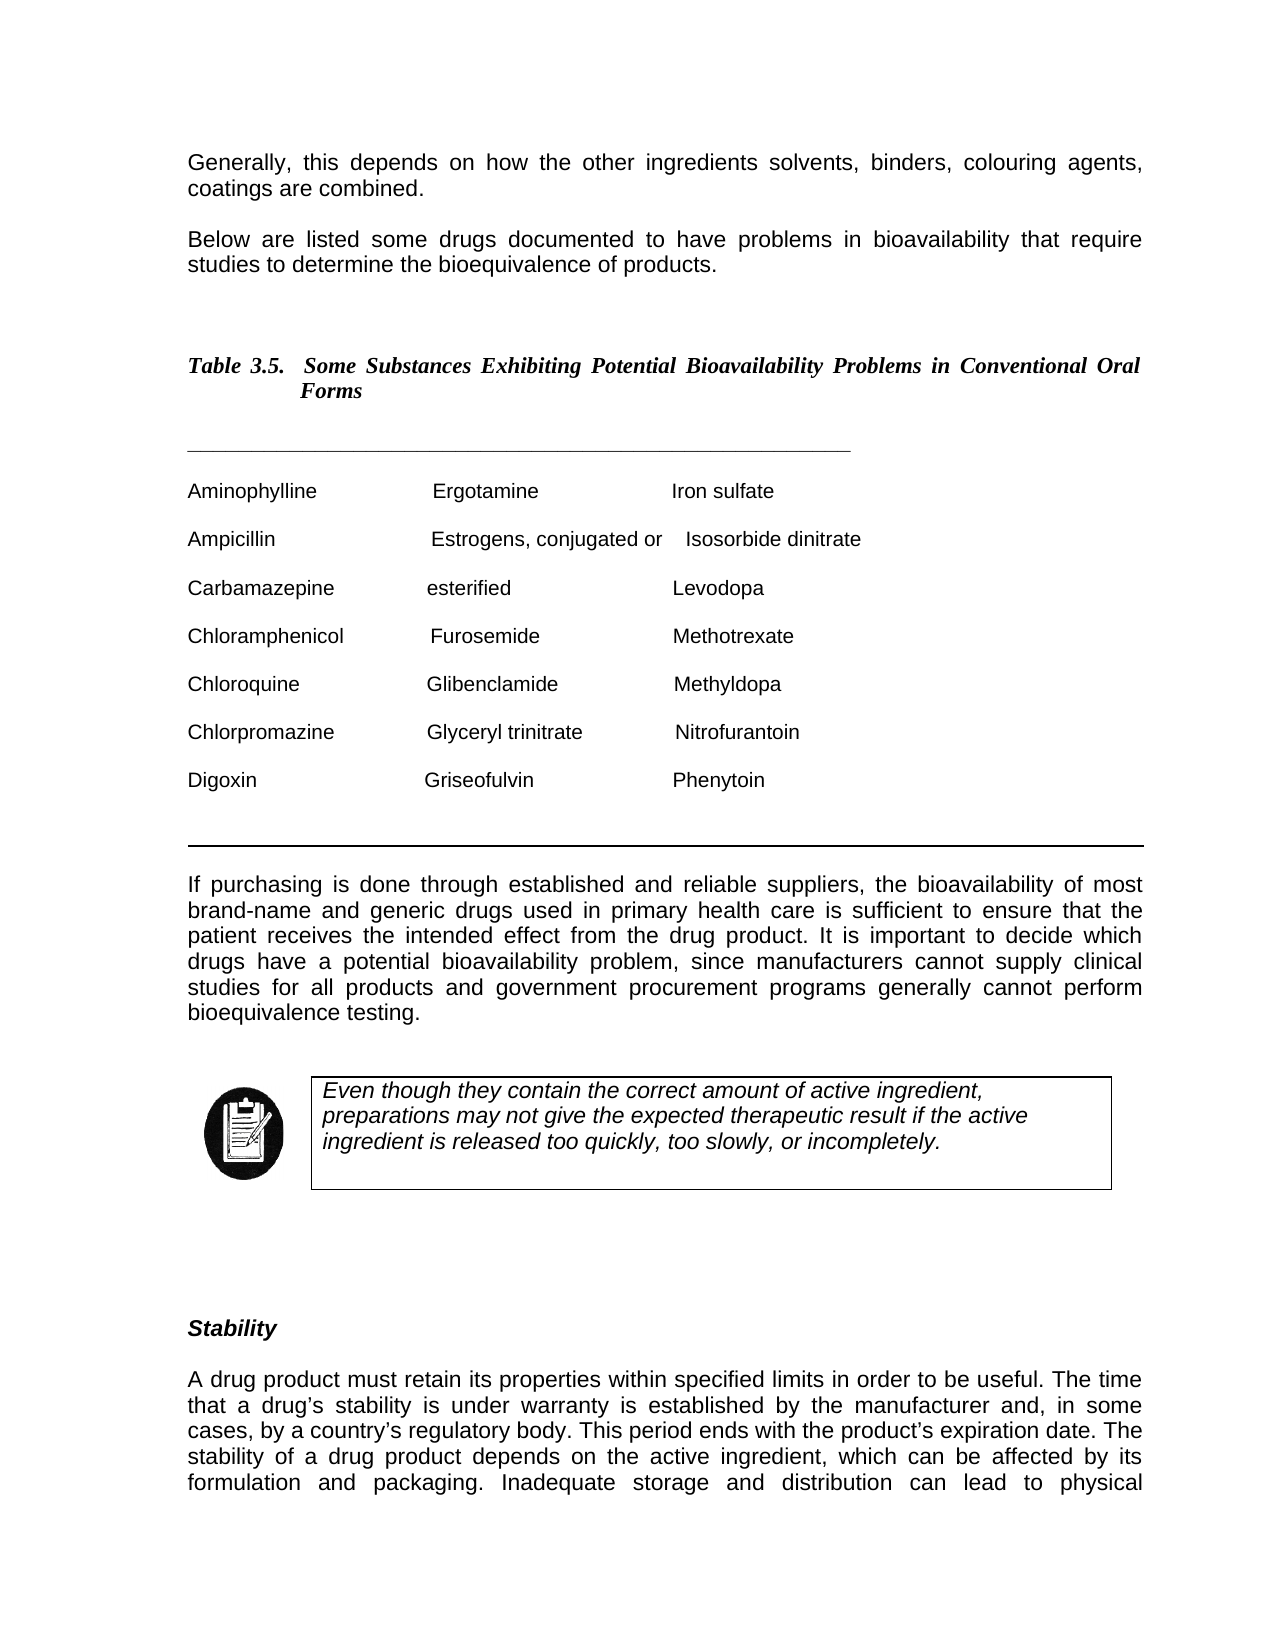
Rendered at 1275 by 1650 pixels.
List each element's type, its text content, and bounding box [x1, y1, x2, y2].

text Chlorpromazine Glyceryl trinitrate Nitrofurantoin [187, 721, 1144, 744]
text Generally, this depends on how the other ingredients solvents, binders, colouring agents, coatings are combined. [187, 150, 1144, 201]
text Stability [187, 1316, 1144, 1342]
table_header [176, 1076, 311, 1189]
text Chloroquine Glibenclamide Methyldopa [187, 672, 1144, 696]
text Table 3.5. Some Substances Exhibiting Potential Bioavailability Problems in Conventional Oral Forms [187, 353, 1144, 404]
text If purchasing is done through established and reliable suppliers, the bioavailability of most brand-name and generic drugs used in primary health care is sufficient to ensure that the patient receives the intended effect from the drug product. It is important to decide which drugs have a potential bioavailability problem, since manufacturers cannot supply clinical studies for all products and government procurement programs generally cannot perform bioequivalence testing. [187, 872, 1144, 1026]
text Chloramphenicol Furosemide Methotrexate [187, 624, 1144, 647]
picture [204, 1086, 284, 1180]
table_header Even though they contain the correct amount of active ingredient, preparations may not give the expected therapeutic result if the active ingredient is released too quickly, too slowly, or incompletely. [312, 1078, 1111, 1189]
text Ampicillin Estrogens, conjugated or Isosorbide dinitrate [187, 528, 1144, 551]
text Carbamazepine esterified Levodopa [187, 576, 1144, 599]
text ____________________________________________________ [187, 429, 1144, 454]
text Digoxin Griseofulvin Phenytoin [187, 769, 1144, 792]
text Below are listed some drugs documented to have problems in bioavailability that require studies to determine the bioequivalence of products. [187, 226, 1144, 277]
text A drug product must retain its properties within specified limits in order to be useful. The time that a drug’s stability is under warranty is established by the manufacturer and, in some cases, by a country’s regulatory body. This period ends with the product’s expiration date. The stability of a drug product depends on the active ingredient, which can be affected by its formulation and packaging. Inadequate storage and distribution can lead to physical [187, 1367, 1144, 1495]
text Aminophylline Ergotamine Iron sulfate [187, 479, 1144, 503]
